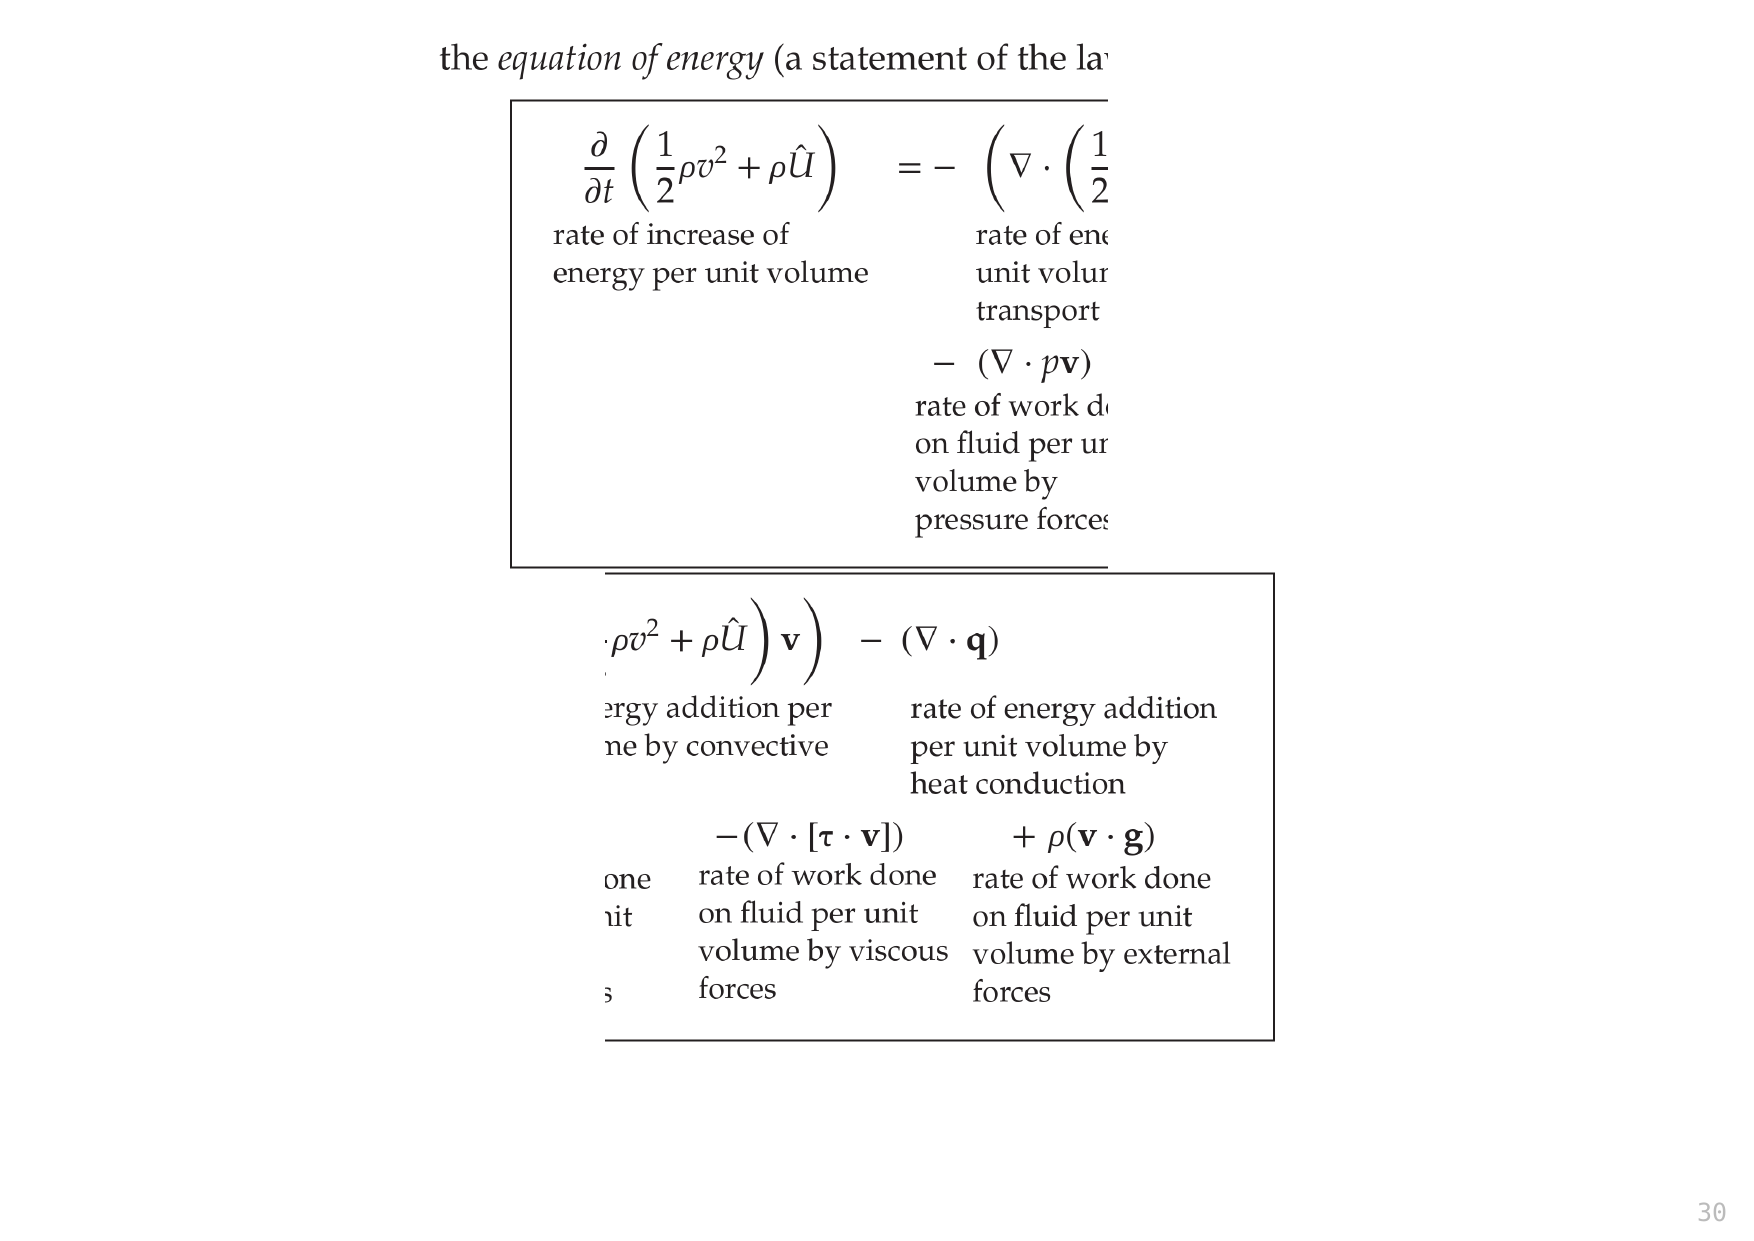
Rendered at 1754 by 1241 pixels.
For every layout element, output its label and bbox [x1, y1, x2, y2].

picture [434, 39, 1280, 1045]
